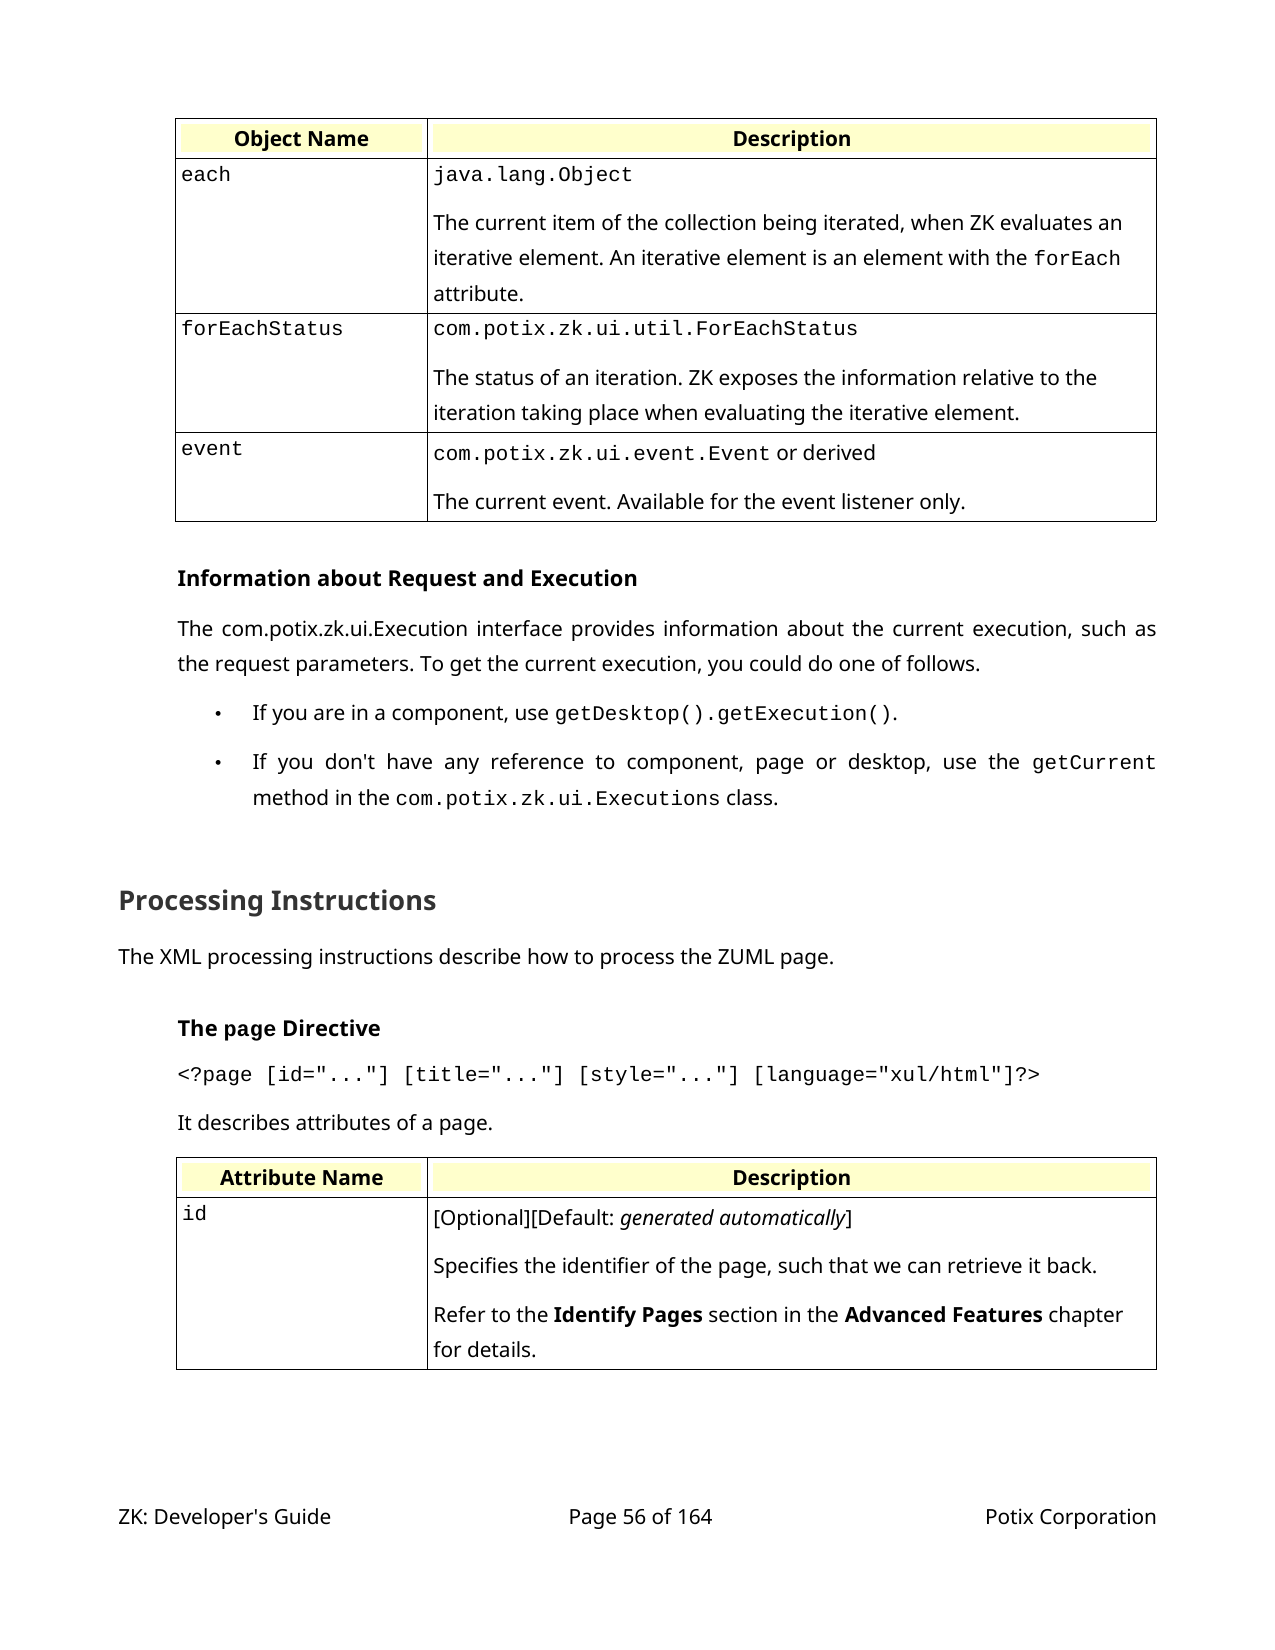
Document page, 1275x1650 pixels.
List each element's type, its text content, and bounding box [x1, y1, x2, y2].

table_header Attribute Name [177, 1158, 427, 1197]
text The XML processing instructions describe how to process the ZUML page. [118, 942, 1157, 971]
table_cell java.lang.Object The current item of the collection being iterated, when ZK evaluates an iterative element. An iterative element is an element with the forEach attribute. [428, 159, 1156, 313]
table_cell com.potix.zk.ui.event.Event or derived The current event. Available for the event listener only. [428, 433, 1156, 521]
subtitle The page Directive [177, 1013, 1157, 1043]
subtitle Information about Request and Execution [177, 563, 1157, 593]
list If you are in a component, use getDesktop().getExecution(). [215, 698, 1157, 727]
list If you don't have any reference to component, page or desktop, use the getCurrent method in the com.potix.zk.ui.Executions class. [215, 747, 1157, 811]
text <?page [id="..."] [title="..."] [style="..."] [language="xul/html"]?> [177, 1064, 1157, 1087]
table_cell forEachStatus [176, 314, 427, 432]
table_cell [Optional][Default: generated automatically] Specifies the identifier of the page, such that we can retrieve it back. Refer to the Identify Pages section in the Advanced Features chapter for details. [428, 1198, 1156, 1369]
table_header Description [428, 119, 1156, 158]
table_cell event [176, 433, 427, 521]
subtitle Processing Instructions [118, 882, 1157, 919]
table_cell com.potix.zk.ui.util.ForEachStatus The status of an iteration. ZK exposes the information relative to the iteration taking place when evaluating the iterative element. [428, 314, 1156, 432]
text The com.potix.zk.ui.Execution interface provides information about the current execution, such as the request parameters. To get the current execution, you could do one of follows. [177, 614, 1157, 677]
text It describes attributes of a page. [177, 1108, 1157, 1136]
table_header Object Name [176, 119, 427, 158]
table_cell id [177, 1198, 427, 1369]
table_header Description [428, 1158, 1156, 1197]
table_cell each [176, 159, 427, 313]
